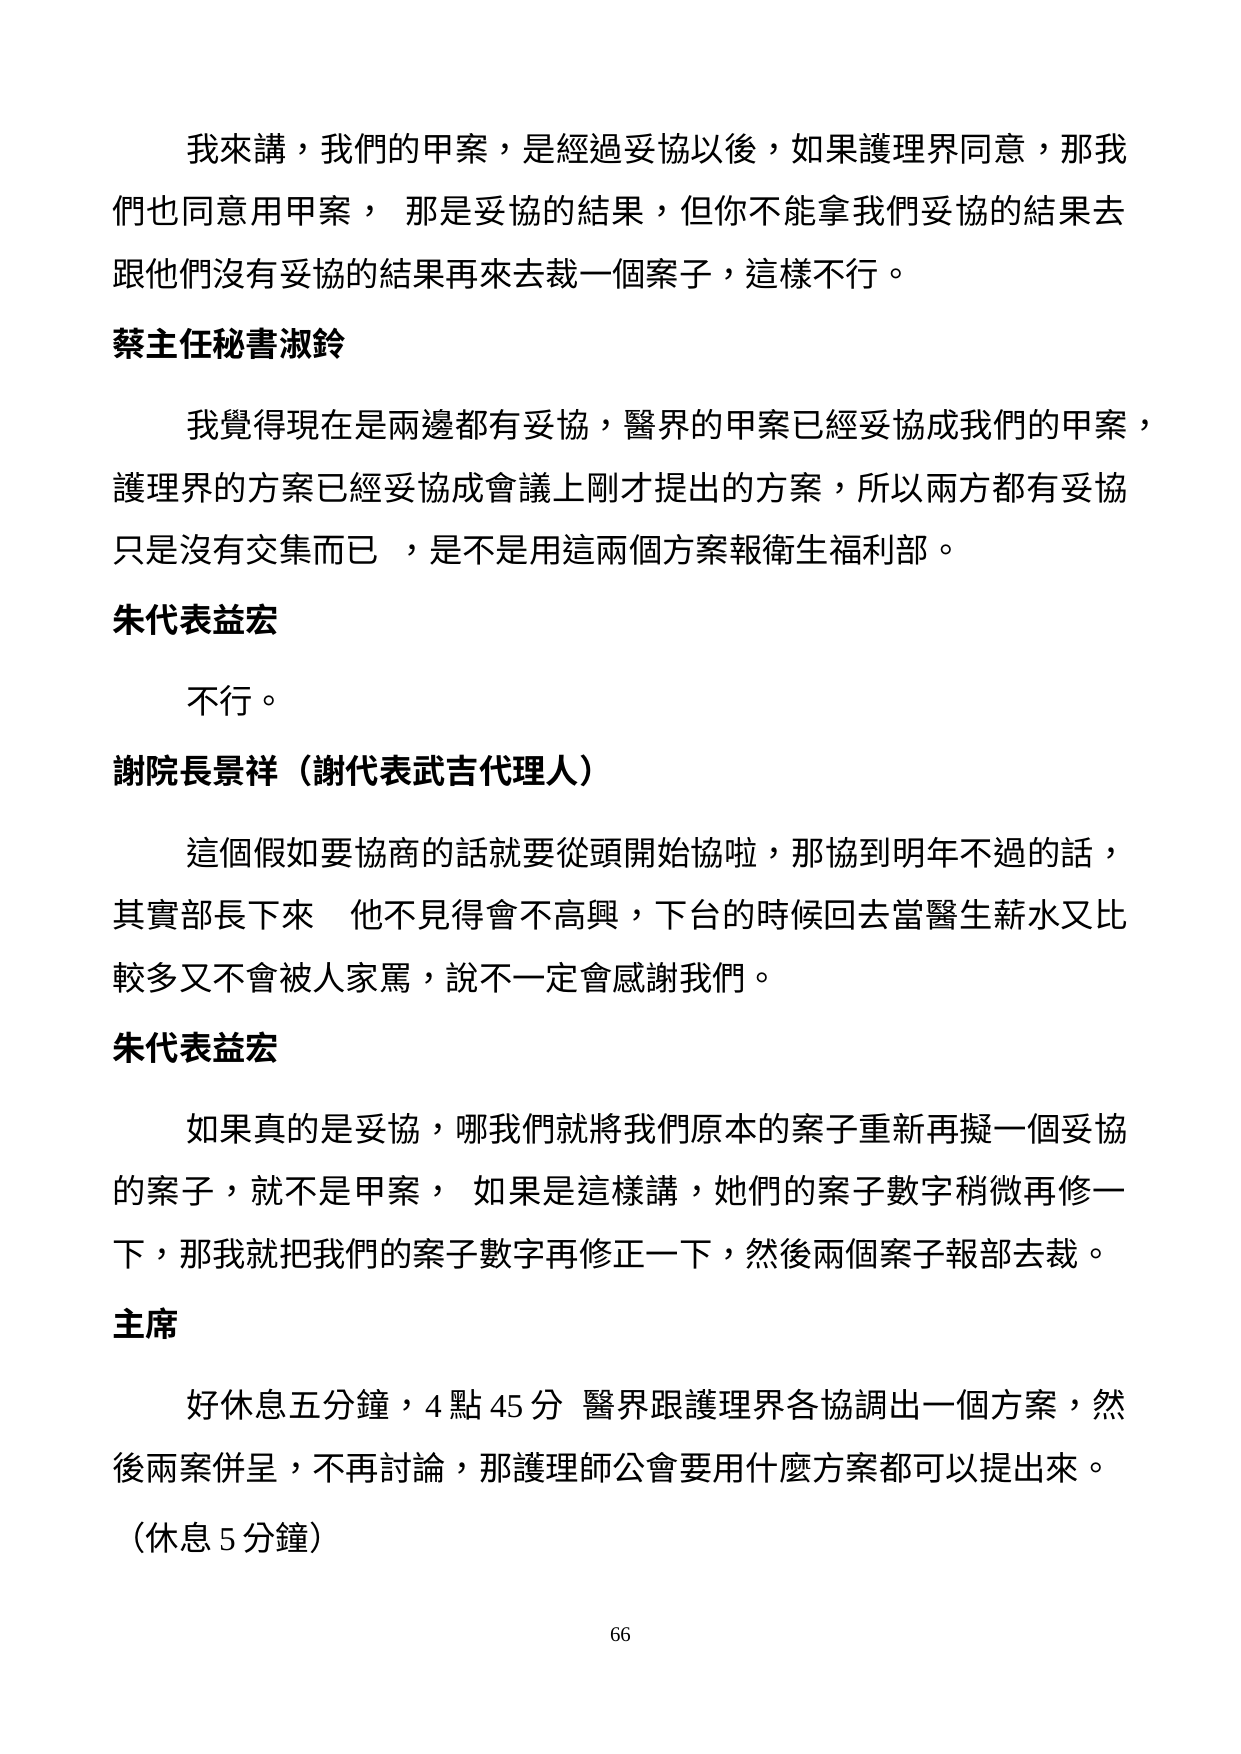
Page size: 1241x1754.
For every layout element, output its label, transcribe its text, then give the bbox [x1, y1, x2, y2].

text 朱代表益宏 [112, 576, 1128, 639]
text 我覺得現在是兩邊都有妥協，醫界的甲案已經妥協成我們的甲案，護理界的方案已經妥協成會議上剛才提出的方案，所以兩方都有妥協，只是沒有交集而已 ，是不是用這兩個方案報衛生福利部。 [112, 381, 1128, 569]
text 蔡主任秘書淑鈴 [112, 300, 1128, 363]
text 好休息五分鐘，4點45分 醫界跟護理界各協調出一個方案，然後兩案併呈，不再討論，那護理師公會要用什麼方案都可以提出來。 [112, 1361, 1128, 1486]
text 這個假如要協商的話就要從頭開始協啦，那協到明年不過的話，其實部長下來 他不見得會不高興，下台的時候回去當醫生薪水又比較多又不會被人家罵，說不一定會感謝我們。 [112, 809, 1128, 996]
text 如果真的是妥協，哪我們就將我們原本的案子重新再擬一個妥協的案子，就不是甲案， 如果是這樣講，她們的案子數字稍微再修一下，那我就把我們的案子數字再修正一下，然後兩個案子報部去裁。 [112, 1085, 1128, 1273]
text 不行。 [112, 658, 1128, 720]
text 謝院長景祥（謝代表武吉代理人） [112, 728, 1128, 790]
text （休息5分鐘） [112, 1494, 1128, 1556]
text 我來講，我們的甲案，是經過妥協以後，如果護理界同意，那我們也同意用甲案， 那是妥協的結果，但你不能拿我們妥協的結果去跟他們沒有妥協的結果再來去裁一個案子，這樣不行。 [112, 105, 1128, 293]
text 主席 [112, 1280, 1128, 1343]
text 朱代表益宏 [112, 1004, 1128, 1066]
